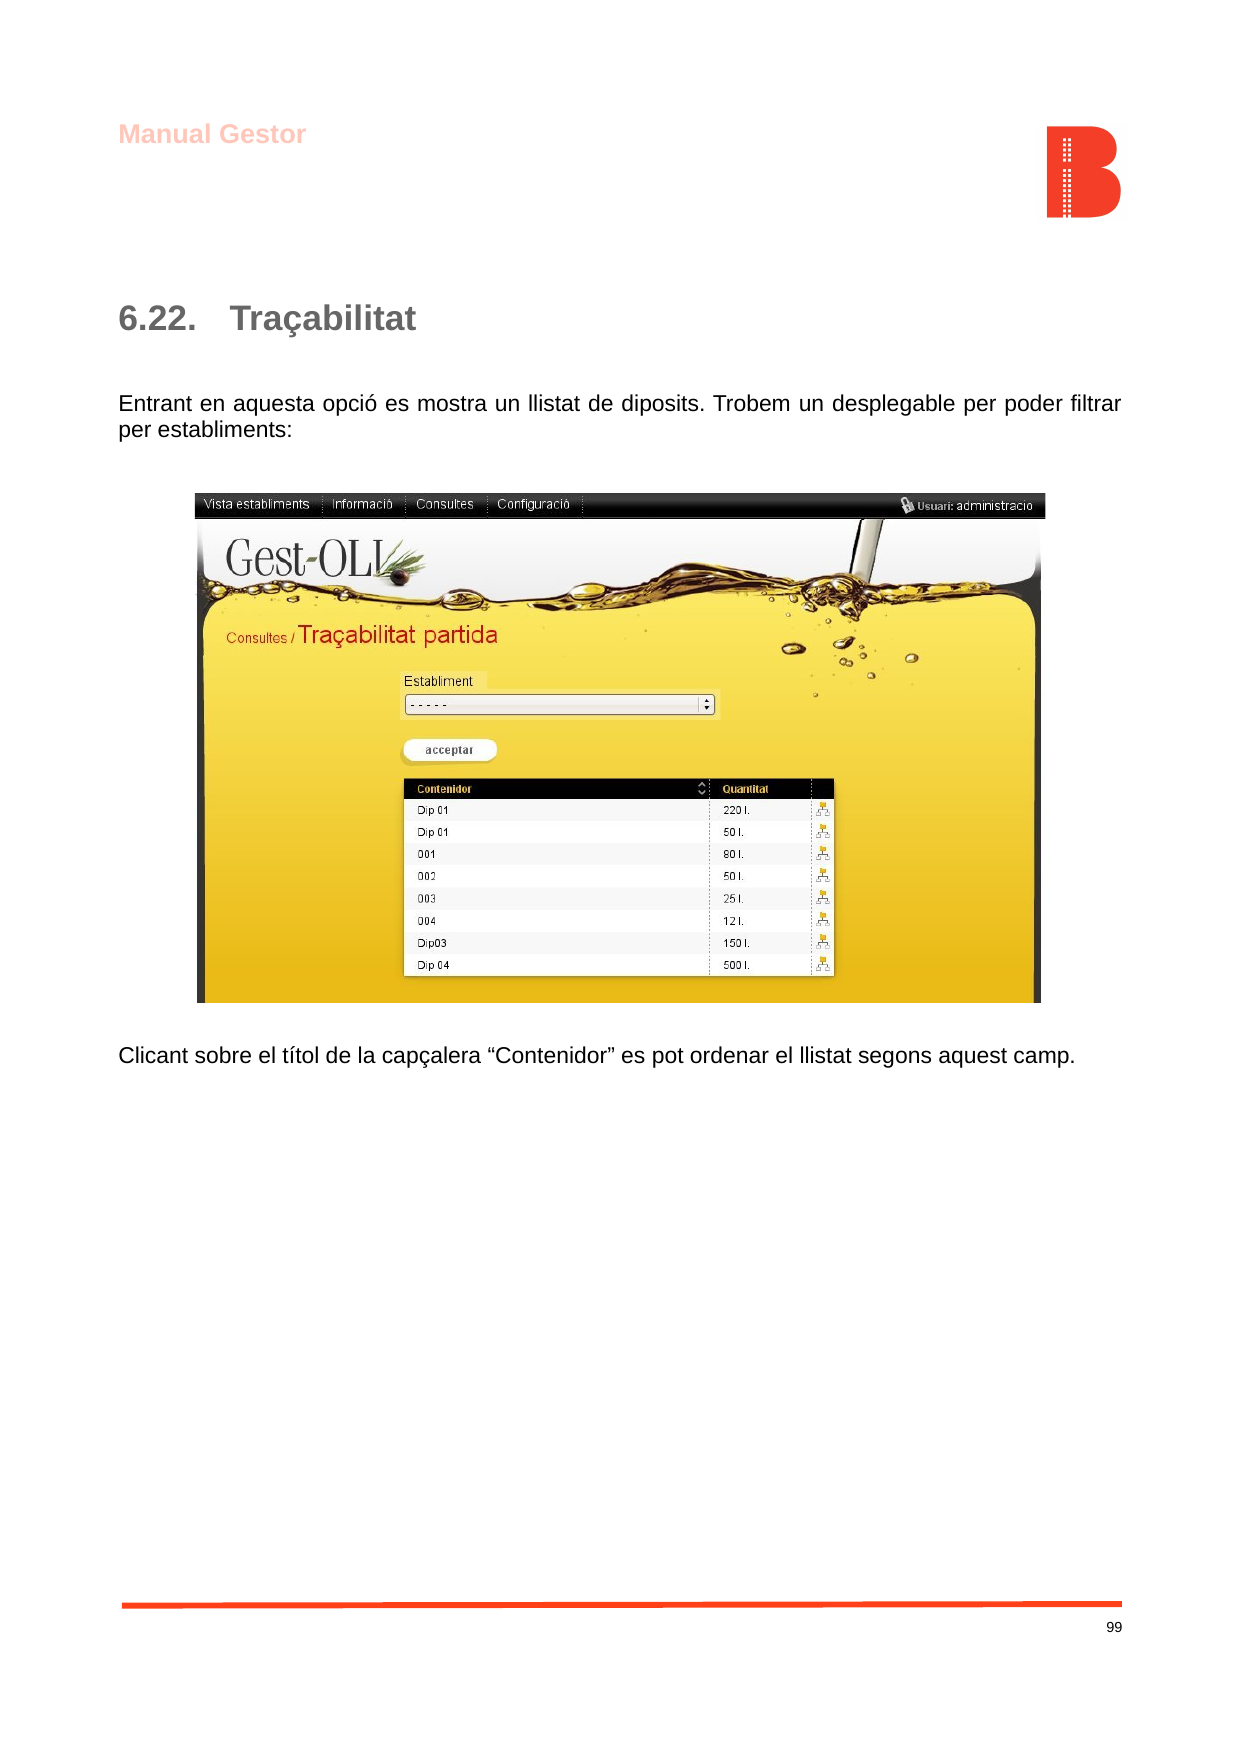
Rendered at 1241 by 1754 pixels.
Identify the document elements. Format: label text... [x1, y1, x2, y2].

text Entrant en aquesta opció es mostra un llistat de diposits. Trobem un desplegable per poder filtrar per establiments: [118, 390, 1122, 442]
subtitle Traçabilitat [118, 298, 1122, 338]
text Clicant sobre el títol de la capçalera “Contenidor” es pot ordenar el llistat segons aquest camp. [118, 1042, 1122, 1068]
picture [1036, 124, 1130, 221]
picture [194, 493, 1046, 1003]
